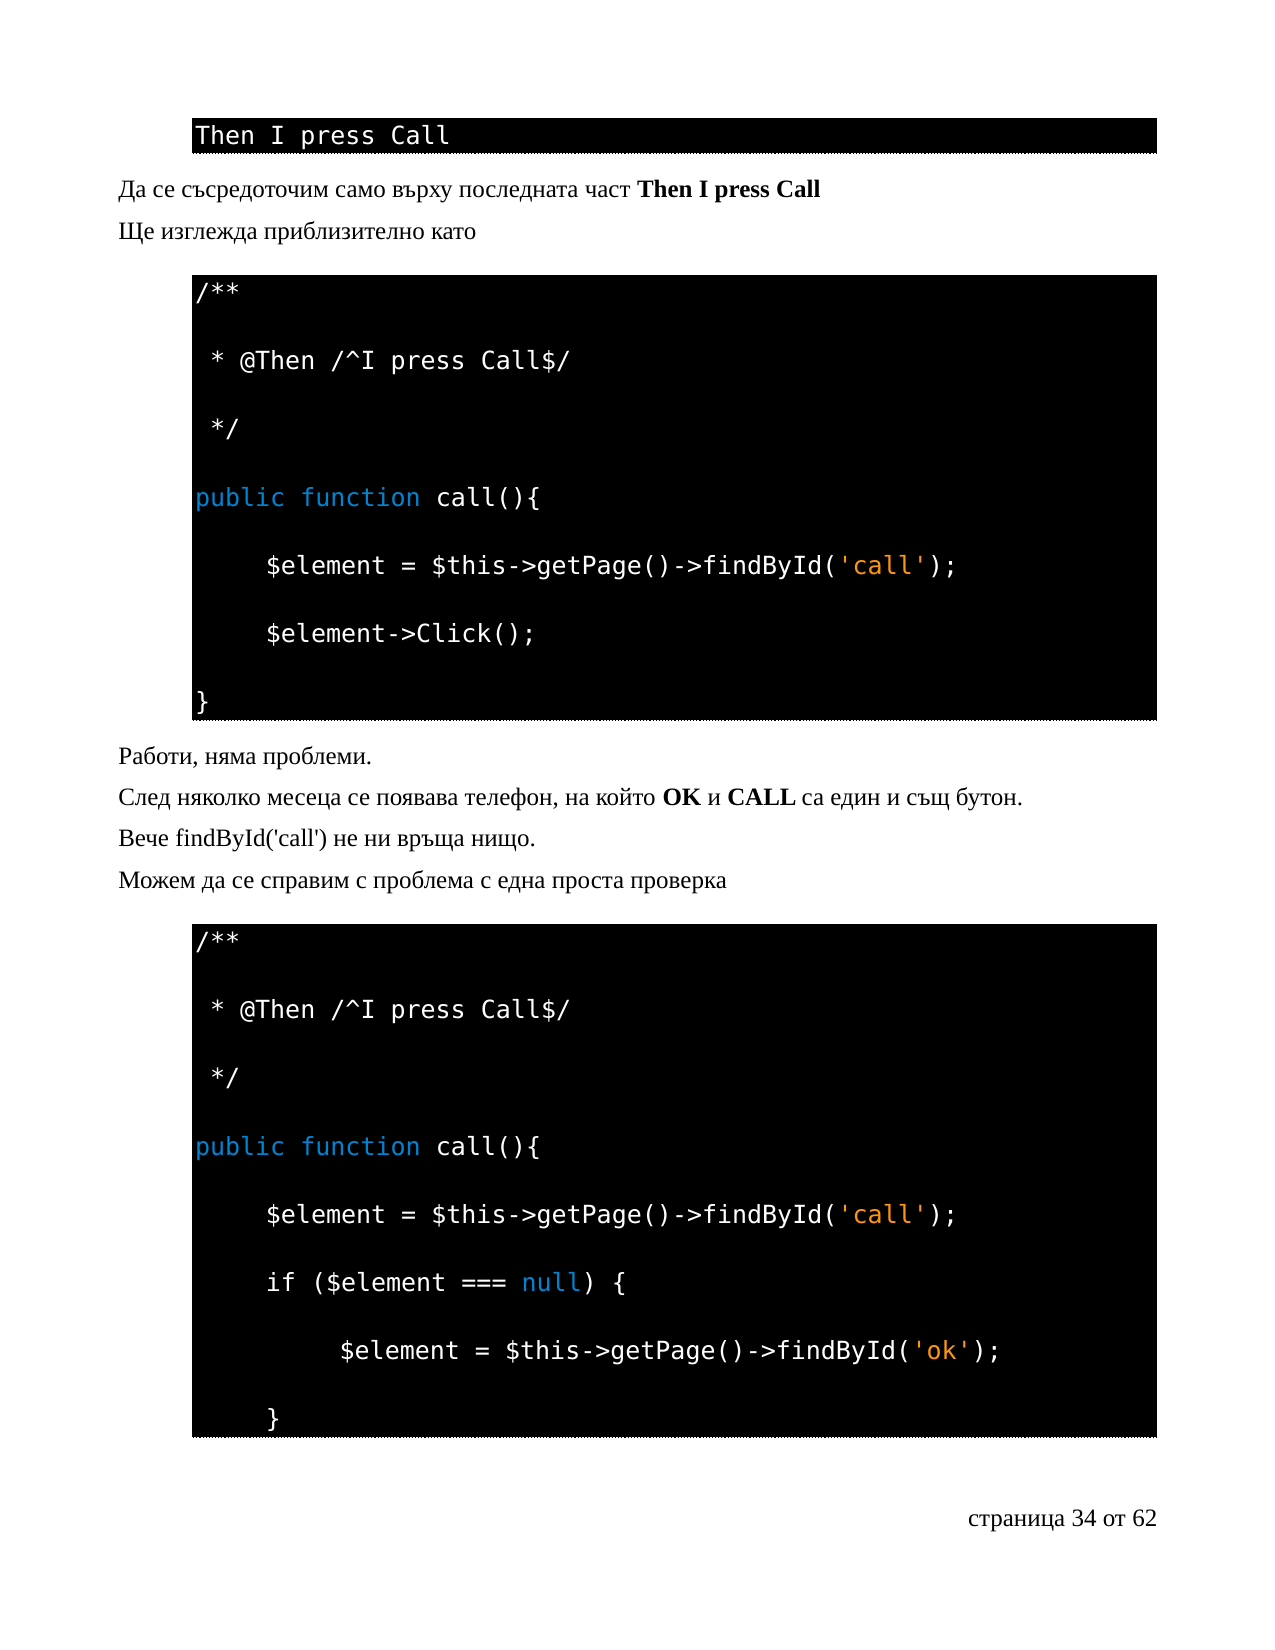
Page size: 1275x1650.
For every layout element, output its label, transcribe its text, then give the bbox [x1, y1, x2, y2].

text */ [192, 412, 1157, 444]
text * @Then /^I press Call$/ [192, 992, 1157, 1024]
text } [192, 1402, 1157, 1437]
text След няколко месеца се появава телефон, на който OK и CALL са един и същ бутон. [118, 782, 1157, 811]
text Да се съсредоточим само върху последната част Then I press Call [118, 174, 1157, 203]
text /** [192, 275, 1157, 307]
text } [192, 684, 1157, 720]
text $element = $this->getPage()->findById('call'); [192, 548, 1157, 580]
text /** [192, 924, 1157, 956]
text Ще изглежда приблизително като [118, 216, 1157, 244]
text public function call(){ [192, 480, 1157, 512]
text $element->Click(); [192, 616, 1157, 648]
text Then I press Call [192, 118, 1157, 153]
text if ($element === null) { [192, 1265, 1157, 1297]
text Можем да се справим с проблема с една проста проверка [118, 865, 1157, 893]
text $element = $this->getPage()->findById('ok'); [192, 1333, 1157, 1366]
text */ [192, 1060, 1157, 1093]
text public function call(){ [192, 1129, 1157, 1161]
text * @Then /^I press Call$/ [192, 343, 1157, 376]
text Работи, няма проблеми. [118, 741, 1157, 770]
text Вече findById('call') не ни връща нищо. [118, 823, 1157, 852]
text $element = $this->getPage()->findById('call'); [192, 1197, 1157, 1229]
